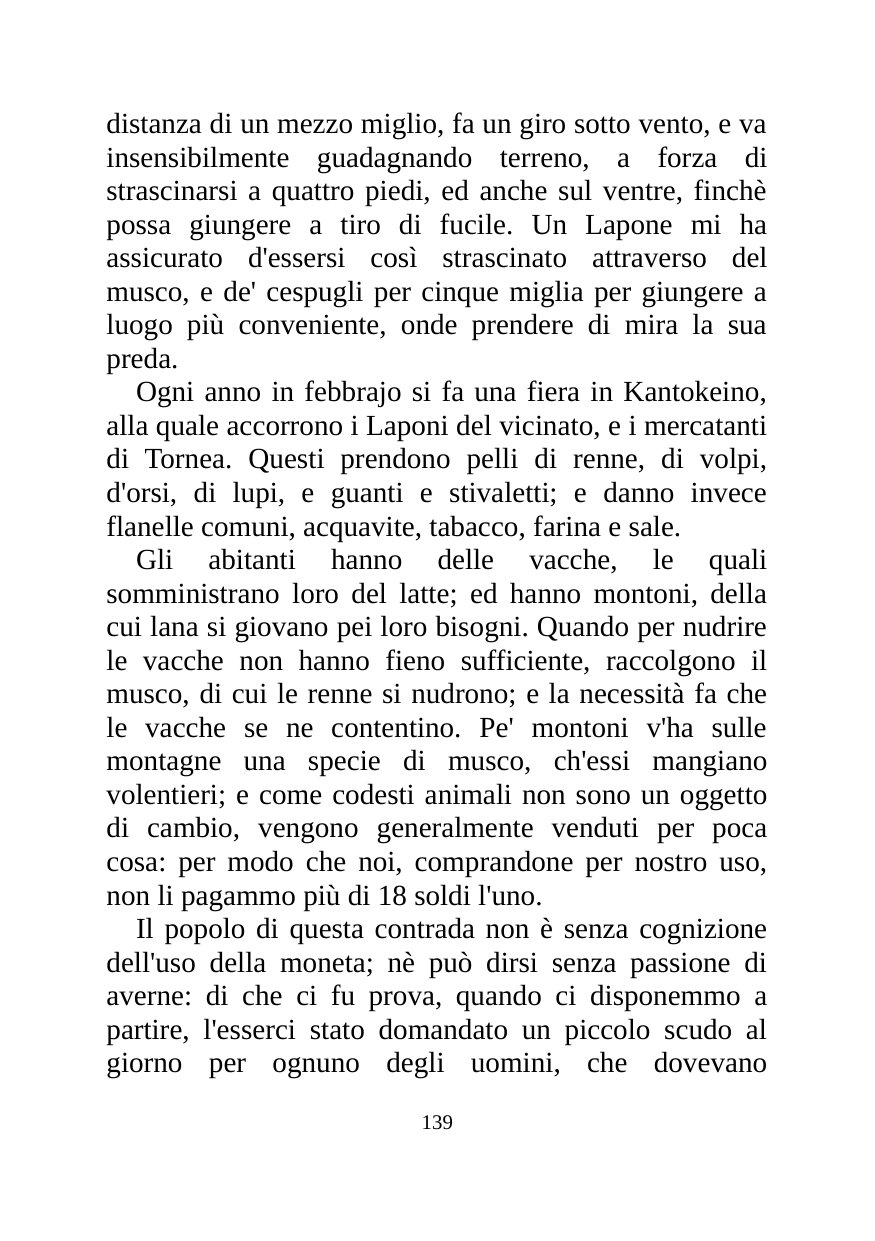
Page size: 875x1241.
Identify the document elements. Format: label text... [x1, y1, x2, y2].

text Ogni anno in febbrajo si fa una fiera in Kantokeino, alla quale accorrono i Laponi del vicinato, e i mercatanti di Tornea. Questi prendono pelli di renne, di volpi, d'orsi, di lupi, e guanti e stivaletti; e danno invece flanelle comuni, acquavite, tabacco, farina e sale. [106, 374, 768, 542]
text distanza di un mezzo miglio, fa un giro sotto vento, e va insensibilmente guadagnando terreno, a forza di strascinarsi a quattro piedi, ed anche sul ventre, finchè possa giungere a tiro di fucile. Un Lapone mi ha assicurato d'essersi così strascinato attraverso del musco, e de' cespugli per cinque miglia per giungere a luogo più conveniente, onde prendere di mira la sua preda. [106, 106, 768, 374]
text Gli abitanti hanno delle vacche, le quali somministrano loro del latte; ed hanno montoni, della cui lana si giovano pei loro bisogni. Quando per nudrire le vacche non hanno fieno sufficiente, raccolgono il musco, di cui le renne si nudrono; e la necessità fa che le vacche se ne contentino. Pe' montoni v'ha sulle montagne una specie di musco, ch'essi mangiano volentieri; e come codesti animali non sono un oggetto di cambio, vengono generalmente venduti per poca cosa: per modo che noi, comprandone per nostro uso, non li pagammo più di 18 soldi l'uno. [106, 542, 768, 911]
text Il popolo di questa contrada non è senza cognizione dell'uso della moneta; nè può dirsi senza passione di averne: di che ci fu prova, quando ci disponemmo a partire, l'esserci stato domandato un piccolo scudo al giorno per ognuno degli uomini, che dovevano [106, 911, 768, 1079]
